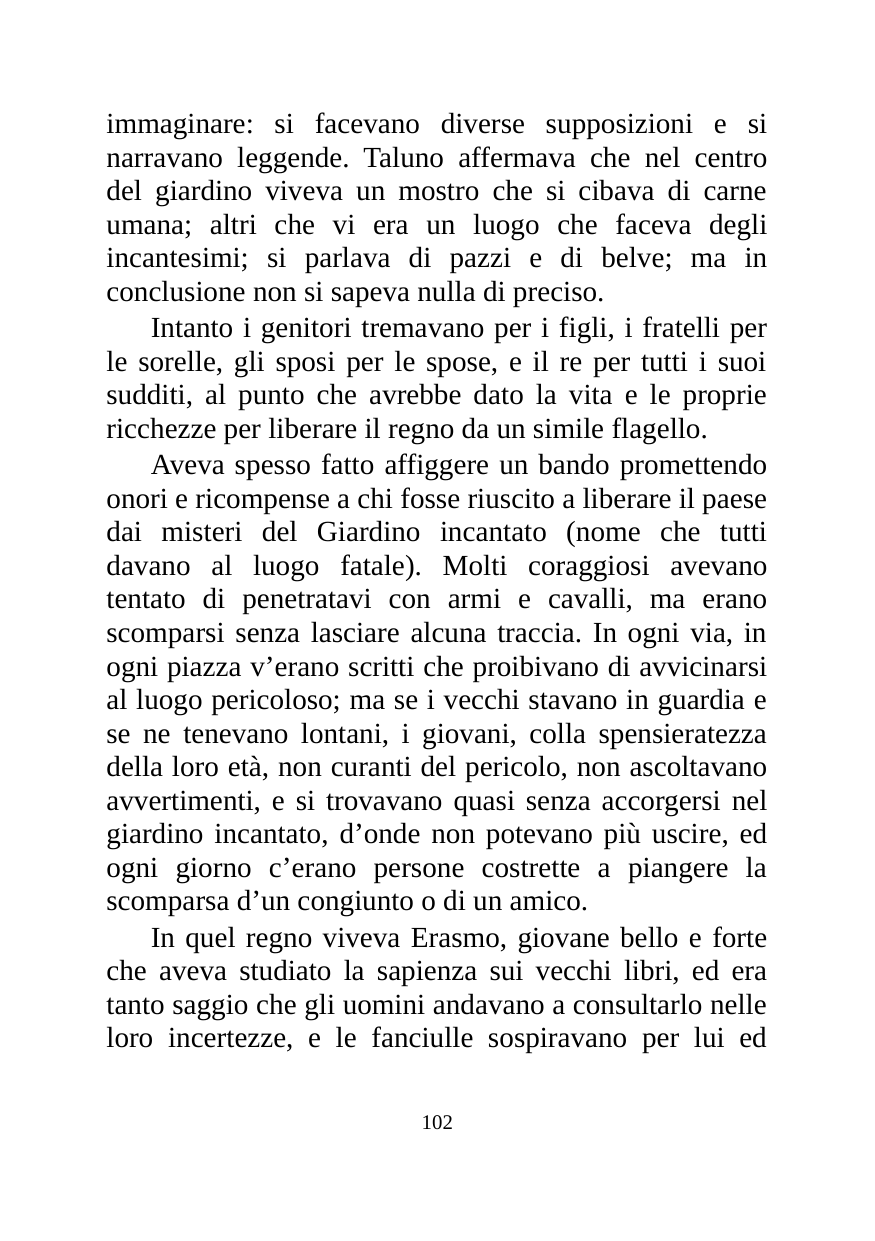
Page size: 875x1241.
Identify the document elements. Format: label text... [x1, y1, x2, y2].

text Intanto i genitori tremavano per i figli, i fratelli per le sorelle, gli sposi per le spose, e il re per tutti i suoi sudditi, al punto che avrebbe dato la vita e le proprie ricchezze per liberare il regno da un simile flagello. [106, 310, 768, 444]
text Aveva spesso fatto affiggere un bando promettendo onori e ricompense a chi fosse riuscito a liberare il paese dai misteri del Giardino incantato (nome che tutti davano al luogo fatale). Molti coraggiosi avevano tentato di penetratavi con armi e cavalli, ma erano scomparsi senza lasciare alcuna traccia. In ogni via, in ogni piazza v’erano scritti che proibivano di avvicinarsi al luogo pericoloso; ma se i vecchi stavano in guardia e se ne tenevano lontani, i giovani, colla spensieratezza della loro età, non curanti del pericolo, non ascoltavano avvertimenti, e si trovavano quasi senza accorgersi nel giardino incantato, d’onde non potevano più uscire, ed ogni giorno c’erano persone costrette a piangere la scomparsa d’un congiunto o di un amico. [106, 447, 768, 917]
text immaginare: si facevano diverse supposizioni e si narravano leggende. Taluno affermava che nel centro del giardino viveva un mostro che si cibava di carne umana; altri che vi era un luogo che faceva degli incantesimi; si parlava di pazzi e di belve; ma in conclusione non si sapeva nulla di preciso. [106, 106, 768, 307]
text In quel regno viveva Erasmo, giovane bello e forte che aveva studiato la sapienza sui vecchi libri, ed era tanto saggio che gli uomini andavano a consultarlo nelle loro incertezze, e le fanciulle sospiravano per lui ed [106, 920, 768, 1054]
